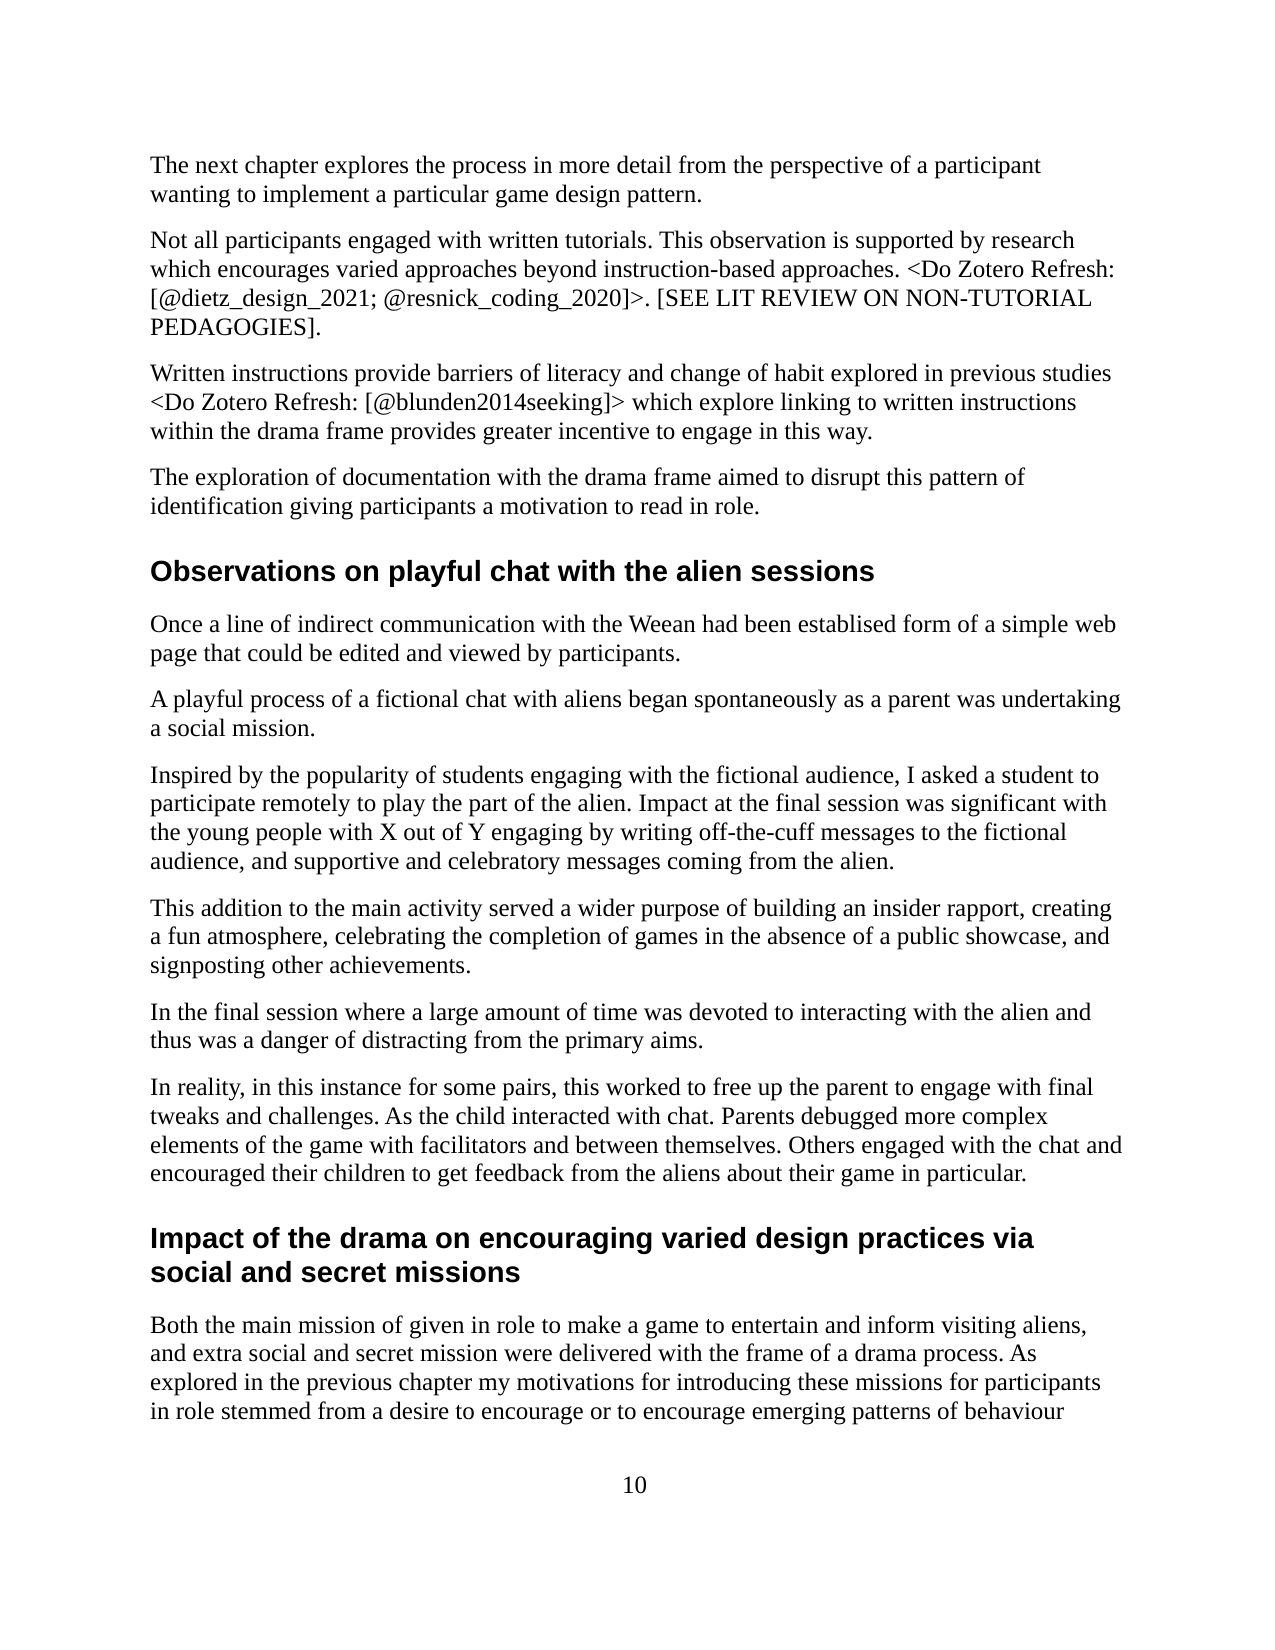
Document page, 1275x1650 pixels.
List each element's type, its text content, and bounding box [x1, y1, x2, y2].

text Written instructions provide barriers of literacy and change of habit explored in previous studies <Do Zotero Refresh: [@blunden2014seeking]> which explore linking to written instructions within the drama frame provides greater incentive to engage in this way. [150, 358, 1125, 444]
text Both the main mission of given in role to make a game to entertain and inform visiting aliens, and extra social and secret mission were delivered with the frame of a drama process. As explored in the previous chapter my motivations for introducing these missions for participants in role stemmed from a desire to encourage or to encourage emerging patterns of behaviour [150, 1310, 1125, 1425]
text Not all participants engaged with written tutorials. This observation is supported by research which encourages varied approaches beyond instruction-based approaches. <Do Zotero Refresh: [@dietz_design_2021; @resnick_coding_2020]>. [SEE LIT REVIEW ON NON-TUTORIAL PEDAGOGIES]. [150, 225, 1125, 340]
text A playful process of a fictional chat with aliens began spontaneously as a parent was undertaking a social mission. [150, 684, 1125, 742]
text In reality, in this instance for some pairs, this worked to free up the parent to engage with final tweaks and challenges. As the child interacted with chat. Parents debugged more complex elements of the game with facilitators and between themselves. Others engaged with the chat and encouraged their children to get feedback from the aliens about their game in particular. [150, 1072, 1125, 1187]
text The next chapter explores the process in more detail from the perspective of a participant wanting to implement a particular game design pattern. [150, 150, 1125, 207]
text In the final session where a large amount of time was devoted to interacting with the alien and thus was a danger of distracting from the primary aims. [150, 997, 1125, 1054]
subtitle Impact of the drama on encouraging varied design practices via social and secret missions [150, 1221, 1125, 1288]
text Once a line of indirect communication with the Weean had been establised form of a simple web page that could be edited and viewed by participants. [150, 609, 1125, 666]
text This addition to the main activity served a wider purpose of building an insider rapport, creating a fun atmosphere, celebrating the completion of games in the absence of a public showcase, and signposting other achievements. [150, 893, 1125, 979]
subtitle Observations on playful chat with the alien sessions [150, 554, 1125, 587]
text Inspired by the popularity of students engaging with the fictional audience, I asked a student to participate remotely to play the part of the alien. Impact at the final session was significant with the young people with X out of Y engaging by writing off-the-cuff messages to the fictional audience, and supportive and celebratory messages coming from the alien. [150, 760, 1125, 875]
text The exploration of documentation with the drama frame aimed to disrupt this pattern of identification giving participants a motivation to read in role. [150, 462, 1125, 520]
